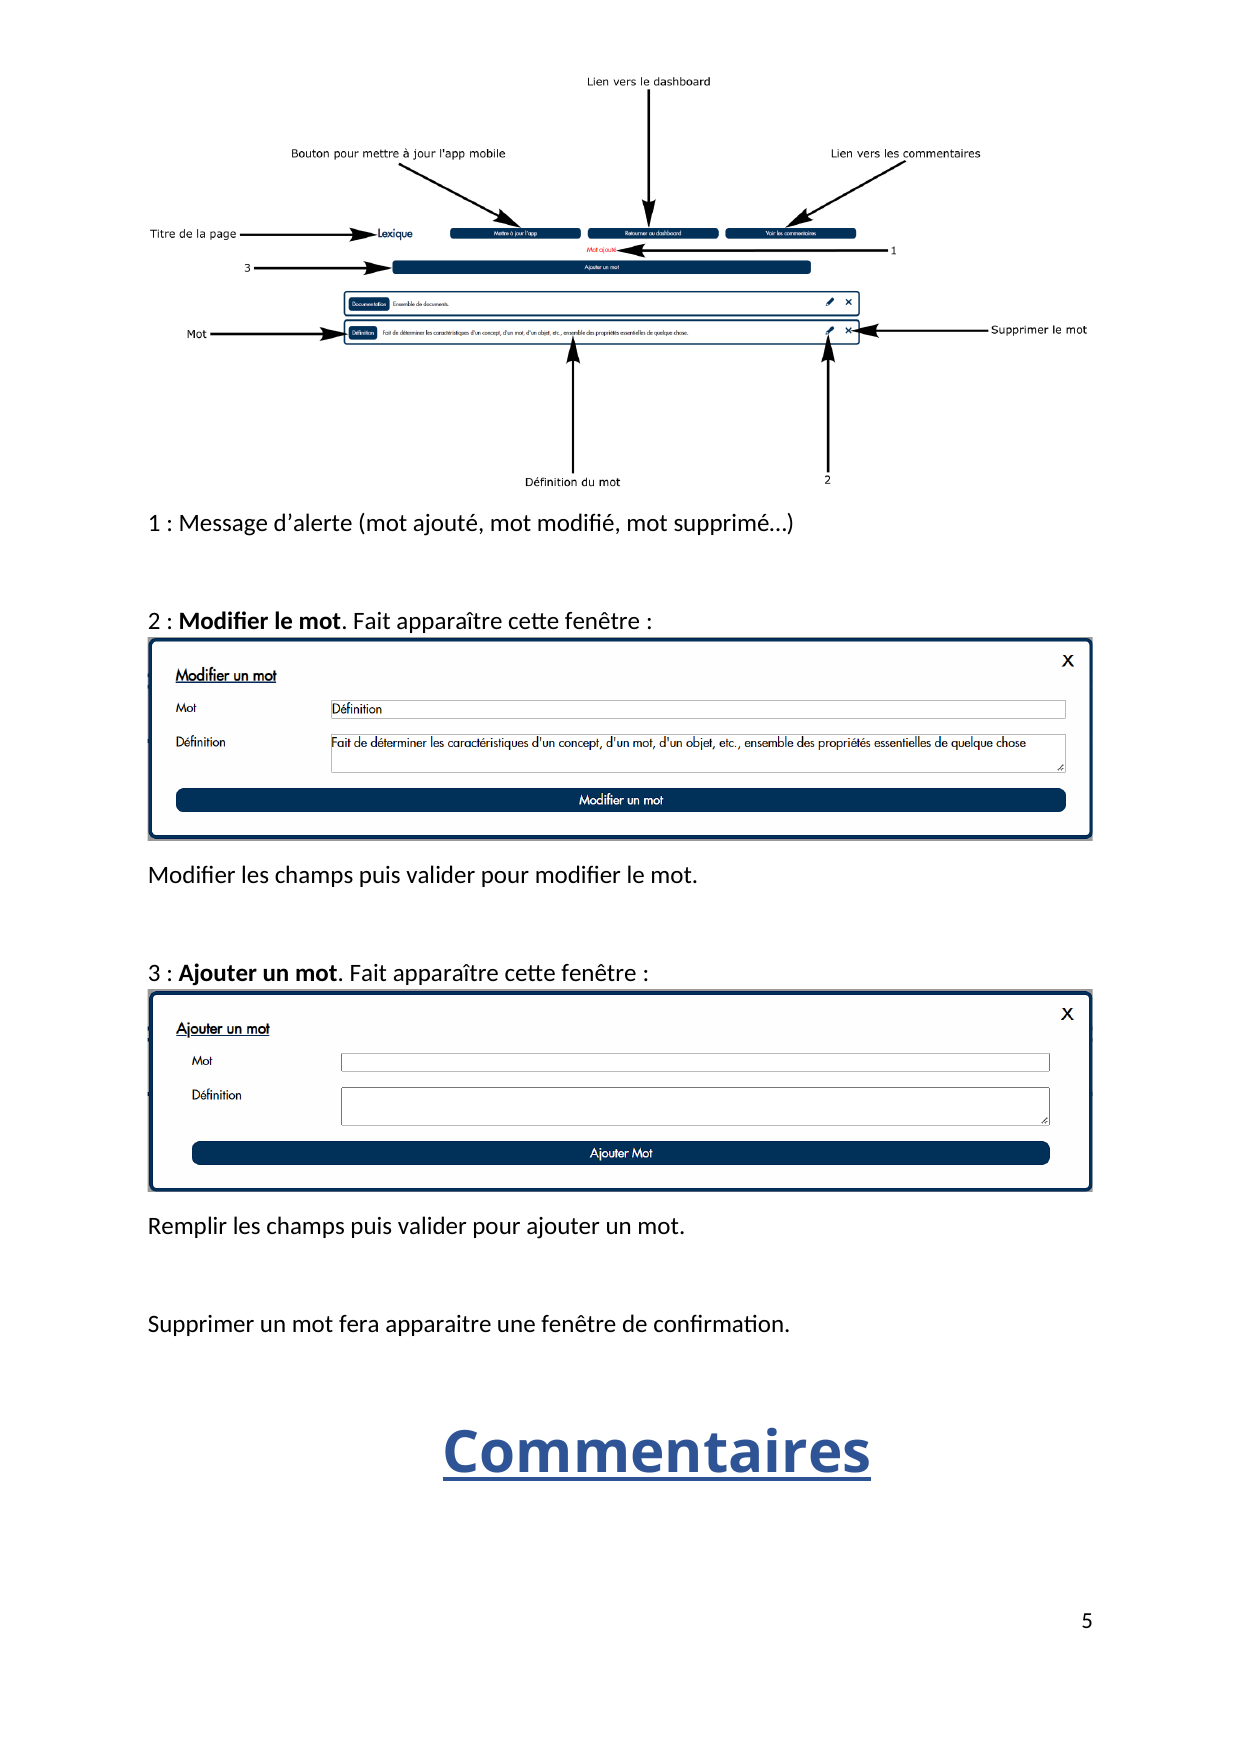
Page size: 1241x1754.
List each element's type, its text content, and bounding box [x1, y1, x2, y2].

text 3 : Ajouter un mot. Fait apparaître cette fenêtre : [148, 957, 1093, 989]
text Modifier les champs puis valider pour modifier le mot. [148, 859, 1093, 889]
text Supprimer un mot fera apparaitre une fenêtre de confirmation. [148, 1308, 1093, 1338]
text Remplir les champs puis valider pour ajouter un mot. [148, 1210, 1093, 1240]
text 1 : Message d’alerte (mot ajouté, mot modifié, mot supprimé…) [148, 507, 1093, 538]
subtitle Commentaires [148, 1410, 1093, 1489]
text 2 : Modifier le mot. Fait apparaître cette fenêtre : [148, 605, 1093, 637]
